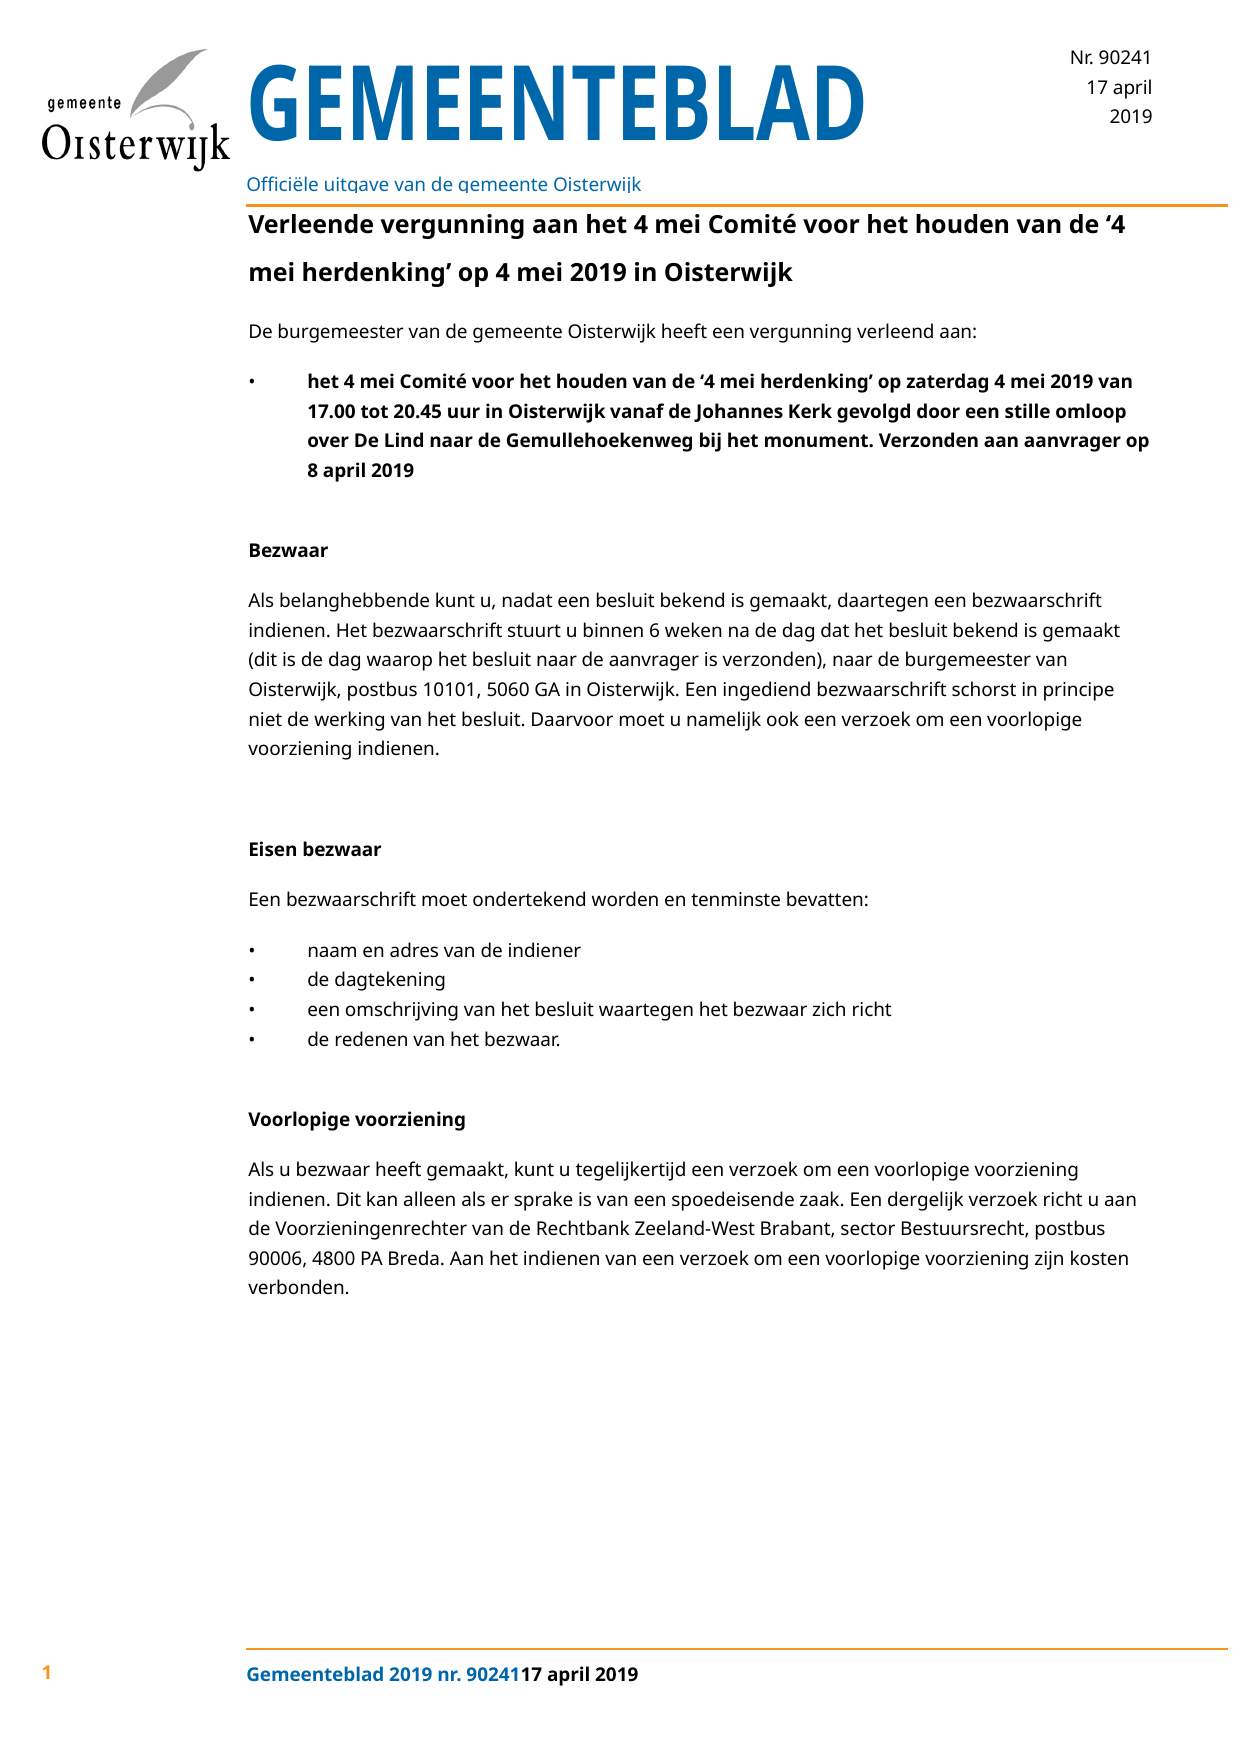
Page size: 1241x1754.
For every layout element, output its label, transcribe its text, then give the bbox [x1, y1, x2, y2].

list de redenen van het bezwaar. [248, 1026, 1152, 1052]
list een omschrijving van het besluit waartegen het bezwaar zich richt [248, 996, 1152, 1022]
list het 4 mei Comité voor het houden van de ‘4 mei herdenking’ op zaterdag 4 mei 2019 van 17.00 tot 20.45 uur in Oisterwijk vanaf de Johannes Kerk gevolgd door een stille omloop over De Lind naar de Gemullehoekenweg bij het monument. Verzonden aan aanvrager op 8 april 2019 [248, 368, 1152, 483]
text Als u bezwaar heeft gemaakt, kunt u tegelijkertijd een verzoek om een voorlopige voorziening indienen. Dit kan alleen als er sprake is van een spoedeisende zaak. Een dergelijk verzoek richt u aan de Voorzieningenrechter van de Rechtbank Zeeland-West Brabant, sector Bestuursrecht, postbus 90006, 4800 PA Breda. Aan het indienen van een verzoek om een voorlopige voorziening zijn kosten verbonden. [248, 1156, 1152, 1300]
text Voorlopige voorziening [248, 1106, 1152, 1132]
text Verleende vergunning aan het 4 mei Comité voor het houden van de ‘4 mei herdenking’ op 4 mei 2019 in Oisterwijk [248, 207, 1152, 288]
picture [41, 47, 231, 172]
text De burgemeester van de gemeente Oisterwijk heeft een vergunning verleend aan: [248, 318, 1152, 344]
text Eisen bezwaar [248, 836, 1152, 862]
list de dagtekening [248, 967, 1152, 992]
list naam en adres van de indiener [248, 937, 1152, 963]
text Een bezwaarschrift moet ondertekend worden en tenminste bevatten: [248, 887, 1152, 912]
text Als belanghebbende kunt u, nadat een besluit bekend is gemaakt, daartegen een bezwaarschrift indienen. Het bezwaarschrift stuurt u binnen 6 weken na de dag dat het besluit bekend is gemaakt (dit is de dag waarop het besluit naar de aanvrager is verzonden), naar de burgemeester van Oisterwijk, postbus 10101, 5060 GA in Oisterwijk. Een ingediend bezwaarschrift schorst in principe niet de werking van het besluit. Daarvoor moet u namelijk ook een verzoek om een voorlopige voorziening indienen. [248, 587, 1152, 761]
text Bezwaar [248, 537, 1152, 563]
